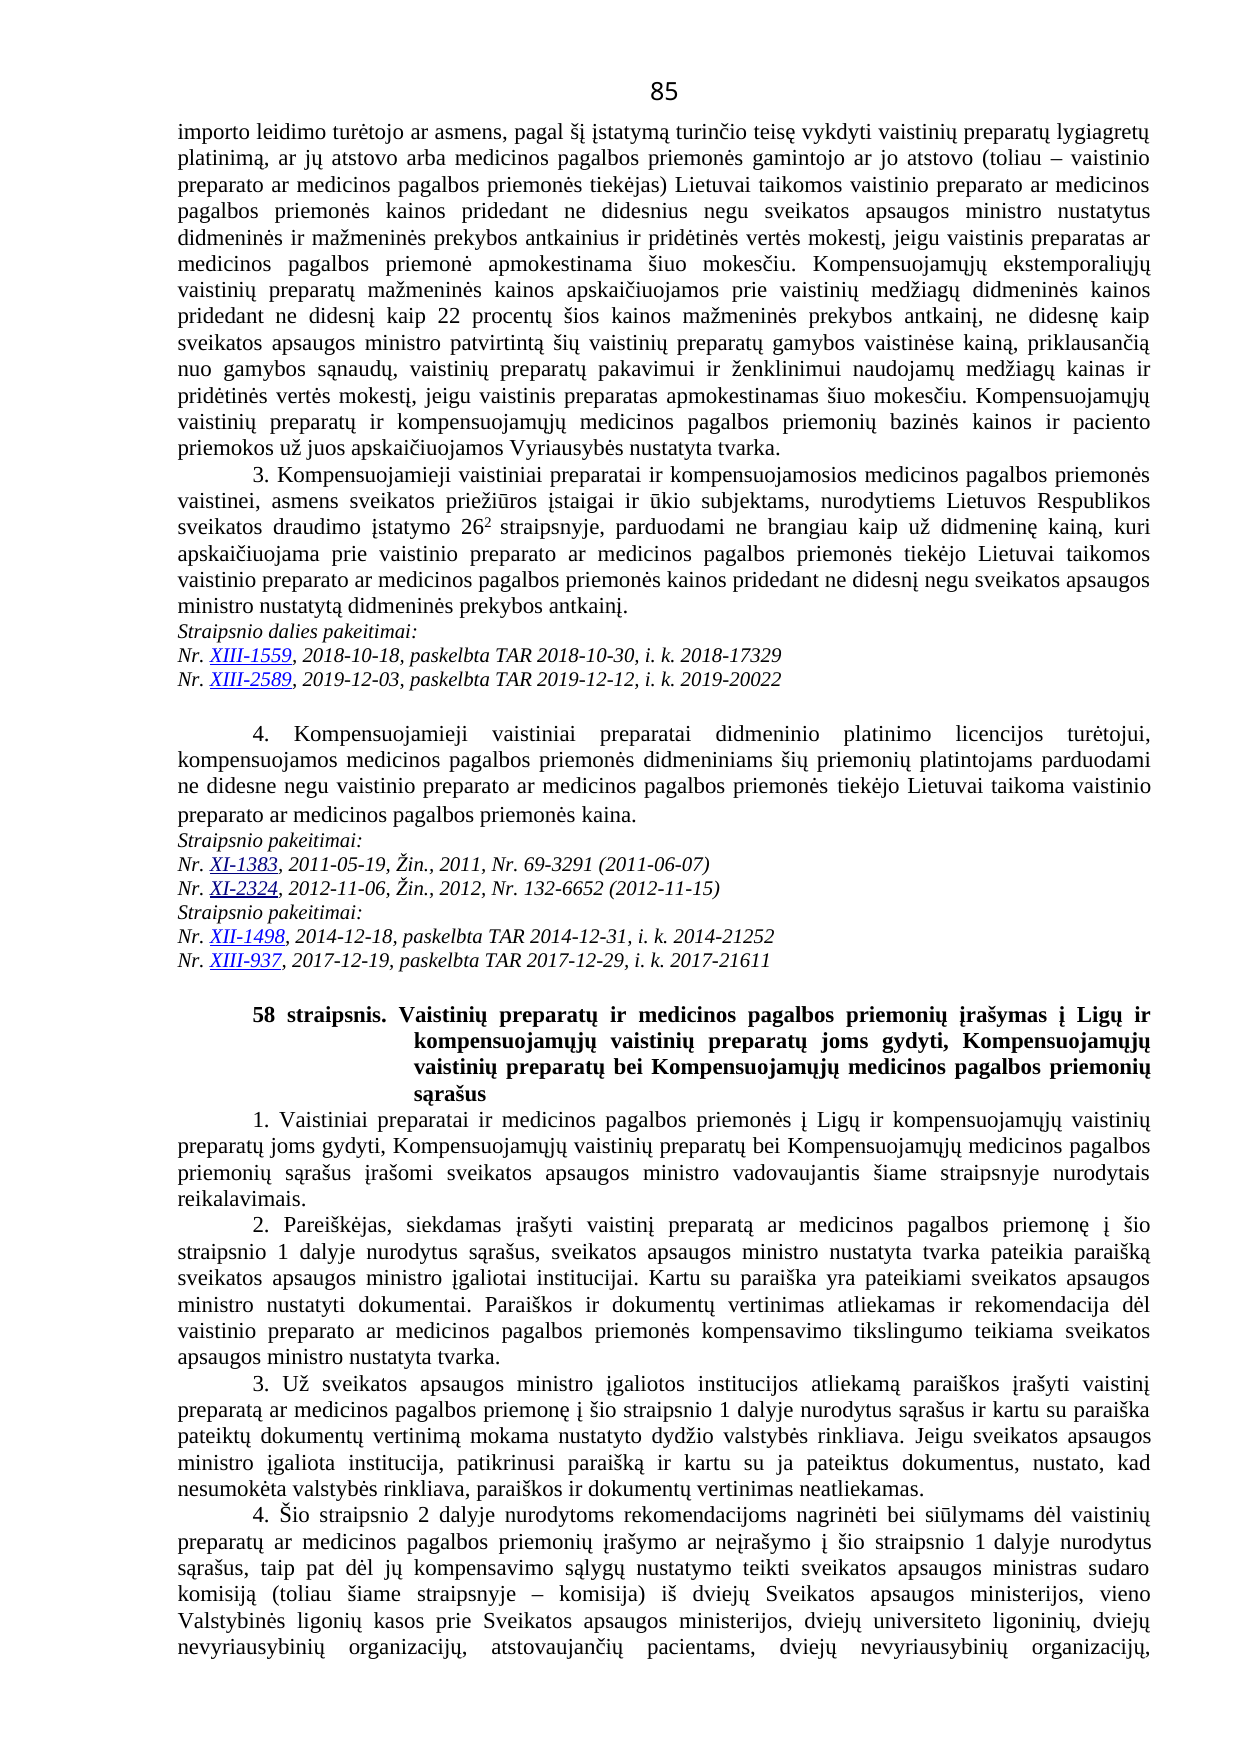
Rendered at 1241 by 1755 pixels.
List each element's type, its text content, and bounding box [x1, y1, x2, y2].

text Nr. XI-2324, 2012-11-06, Žin., 2012, Nr. 132-6652 (2012-11-15) [177, 876, 1152, 900]
text 3. Kompensuojamieji vaistiniai preparatai ir kompensuojamosios medicinos pagalbos priemonės vaistinei, asmens sveikatos priežiūros įstaigai ir ūkio subjektams, nurodytiems Lietuvos Respublikos sveikatos draudimo įstatymo 262 straipsnyje, parduodami ne brangiau kaip už didmeninę kainą, kuri apskaičiuojama prie vaistinio preparato ar medicinos pagalbos priemonės tiekėjo Lietuvai taikomos vaistinio preparato ar medicinos pagalbos priemonės kainos pridedant ne didesnį negu sveikatos apsaugos ministro nustatytą didmeninės prekybos antkainį. [177, 461, 1152, 619]
text 4. Kompensuojamieji vaistiniai preparatai didmeninio platinimo licencijos turėtojui, kompensuojamos medicinos pagalbos priemonės didmeniniams šių priemonių platintojams parduodami ne didesne negu vaistinio preparato ar medicinos pagalbos priemonės tiekėjo Lietuvai taikoma vaistinio preparato ar medicinos pagalbos priemonės kaina. [177, 720, 1152, 828]
text Straipsnio pakeitimai: [177, 900, 1152, 924]
text Nr. XIII-2589, 2019-12-03, paskelbta TAR 2019-12-12, i. k. 2019-20022 [177, 667, 1152, 691]
text 2. Pareiškėjas, siekdamas įrašyti vaistinį preparatą ar medicinos pagalbos priemonę į šio straipsnio 1 dalyje nurodytus sąrašus, sveikatos apsaugos ministro nustatyta tvarka pateikia paraišką sveikatos apsaugos ministro įgaliotai institucijai. Kartu su paraiška yra pateikiami sveikatos apsaugos ministro nustatyti dokumentai. Paraiškos ir dokumentų vertinimas atliekamas ir rekomendacija dėl vaistinio preparato ar medicinos pagalbos priemonės kompensavimo tikslingumo teikiama sveikatos apsaugos ministro nustatyta tvarka. [177, 1212, 1152, 1370]
text Straipsnio dalies pakeitimai: [177, 619, 1152, 643]
text 1. Vaistiniai preparatai ir medicinos pagalbos priemonės į Ligų ir kompensuojamųjų vaistinių preparatų joms gydyti, Kompensuojamųjų vaistinių preparatų bei Kompensuojamųjų medicinos pagalbos priemonių sąrašus įrašomi sveikatos apsaugos ministro vadovaujantis šiame straipsnyje nurodytais reikalavimais. [177, 1106, 1152, 1212]
text Nr. XIII-937, 2017-12-19, paskelbta TAR 2017-12-29, i. k. 2017-21611 [177, 948, 1152, 972]
text 4. Šio straipsnio 2 dalyje nurodytoms rekomendacijoms nagrinėti bei siūlymams dėl vaistinių preparatų ar medicinos pagalbos priemonių įrašymo ar neįrašymo į šio straipsnio 1 dalyje nurodytus sąrašus, taip pat dėl jų kompensavimo sąlygų nustatymo teikti sveikatos apsaugos ministras sudaro komisiją (toliau šiame straipsnyje – komisija) iš dviejų Sveikatos apsaugos ministerijos, vieno Valstybinės ligonių kasos prie Sveikatos apsaugos ministerijos, dviejų universiteto ligoninių, dviejų nevyriausybinių organizacijų, atstovaujančių pacientams, dviejų nevyriausybinių organizacijų, [177, 1501, 1152, 1659]
text Nr. XI-1383, 2011-05-19, Žin., 2011, Nr. 69-3291 (2011-06-07) [177, 852, 1152, 876]
text Straipsnio pakeitimai: [177, 828, 1152, 852]
text 3. Už sveikatos apsaugos ministro įgaliotos institucijos atliekamą paraiškos įrašyti vaistinį preparatą ar medicinos pagalbos priemonę į šio straipsnio 1 dalyje nurodytus sąrašus ir kartu su paraiška pateiktų dokumentų vertinimą mokama nustatyto dydžio valstybės rinkliava. Jeigu sveikatos apsaugos ministro įgaliota institucija, patikrinusi paraišką ir kartu su ja pateiktus dokumentus, nustato, kad nesumokėta valstybės rinkliava, paraiškos ir dokumentų vertinimas neatliekamas. [177, 1370, 1152, 1501]
text Nr. XII-1498, 2014-12-18, paskelbta TAR 2014-12-31, i. k. 2014-21252 [177, 924, 1152, 948]
text importo leidimo turėtojo ar asmens, pagal šį įstatymą turinčio teisę vykdyti vaistinių preparatų lygiagretų platinimą, ar jų atstovo arba medicinos pagalbos priemonės gamintojo ar jo atstovo (toliau – vaistinio preparato ar medicinos pagalbos priemonės tiekėjas) Lietuvai taikomos vaistinio preparato ar medicinos pagalbos priemonės kainos pridedant ne didesnius negu sveikatos apsaugos ministro nustatytus didmeninės ir mažmeninės prekybos antkainius ir pridėtinės vertės mokestį, jeigu vaistinis preparatas ar medicinos pagalbos priemonė apmokestinama šiuo mokesčiu. Kompensuojamųjų ekstemporaliųjų vaistinių preparatų mažmeninės kainos apskaičiuojamos prie vaistinių medžiagų didmeninės kainos pridedant ne didesnį kaip 22 procentų šios kainos mažmeninės prekybos antkainį, ne didesnę kaip sveikatos apsaugos ministro patvirtintą šių vaistinių preparatų gamybos vaistinėse kainą, priklausančią nuo gamybos sąnaudų, vaistinių preparatų pakavimui ir ženklinimui naudojamų medžiagų kainas ir pridėtinės vertės mokestį, jeigu vaistinis preparatas apmokestinamas šiuo mokesčiu. Kompensuojamųjų vaistinių preparatų ir kompensuojamųjų medicinos pagalbos priemonių bazinės kainos ir paciento priemokos už juos apskaičiuojamos Vyriausybės nustatyta tvarka. [177, 118, 1152, 461]
text Nr. XIII-1559, 2018-10-18, paskelbta TAR 2018-10-30, i. k. 2018-17329 [177, 643, 1152, 667]
text 58 straipsnis. Vaistinių preparatų ir medicinos pagalbos priemonių įrašymas į Ligų ir kompensuojamųjų vaistinių preparatų joms gydyti, Kompensuojamųjų vaistinių preparatų bei Kompensuojamųjų medicinos pagalbos priemonių sąrašus [252, 1001, 1152, 1106]
